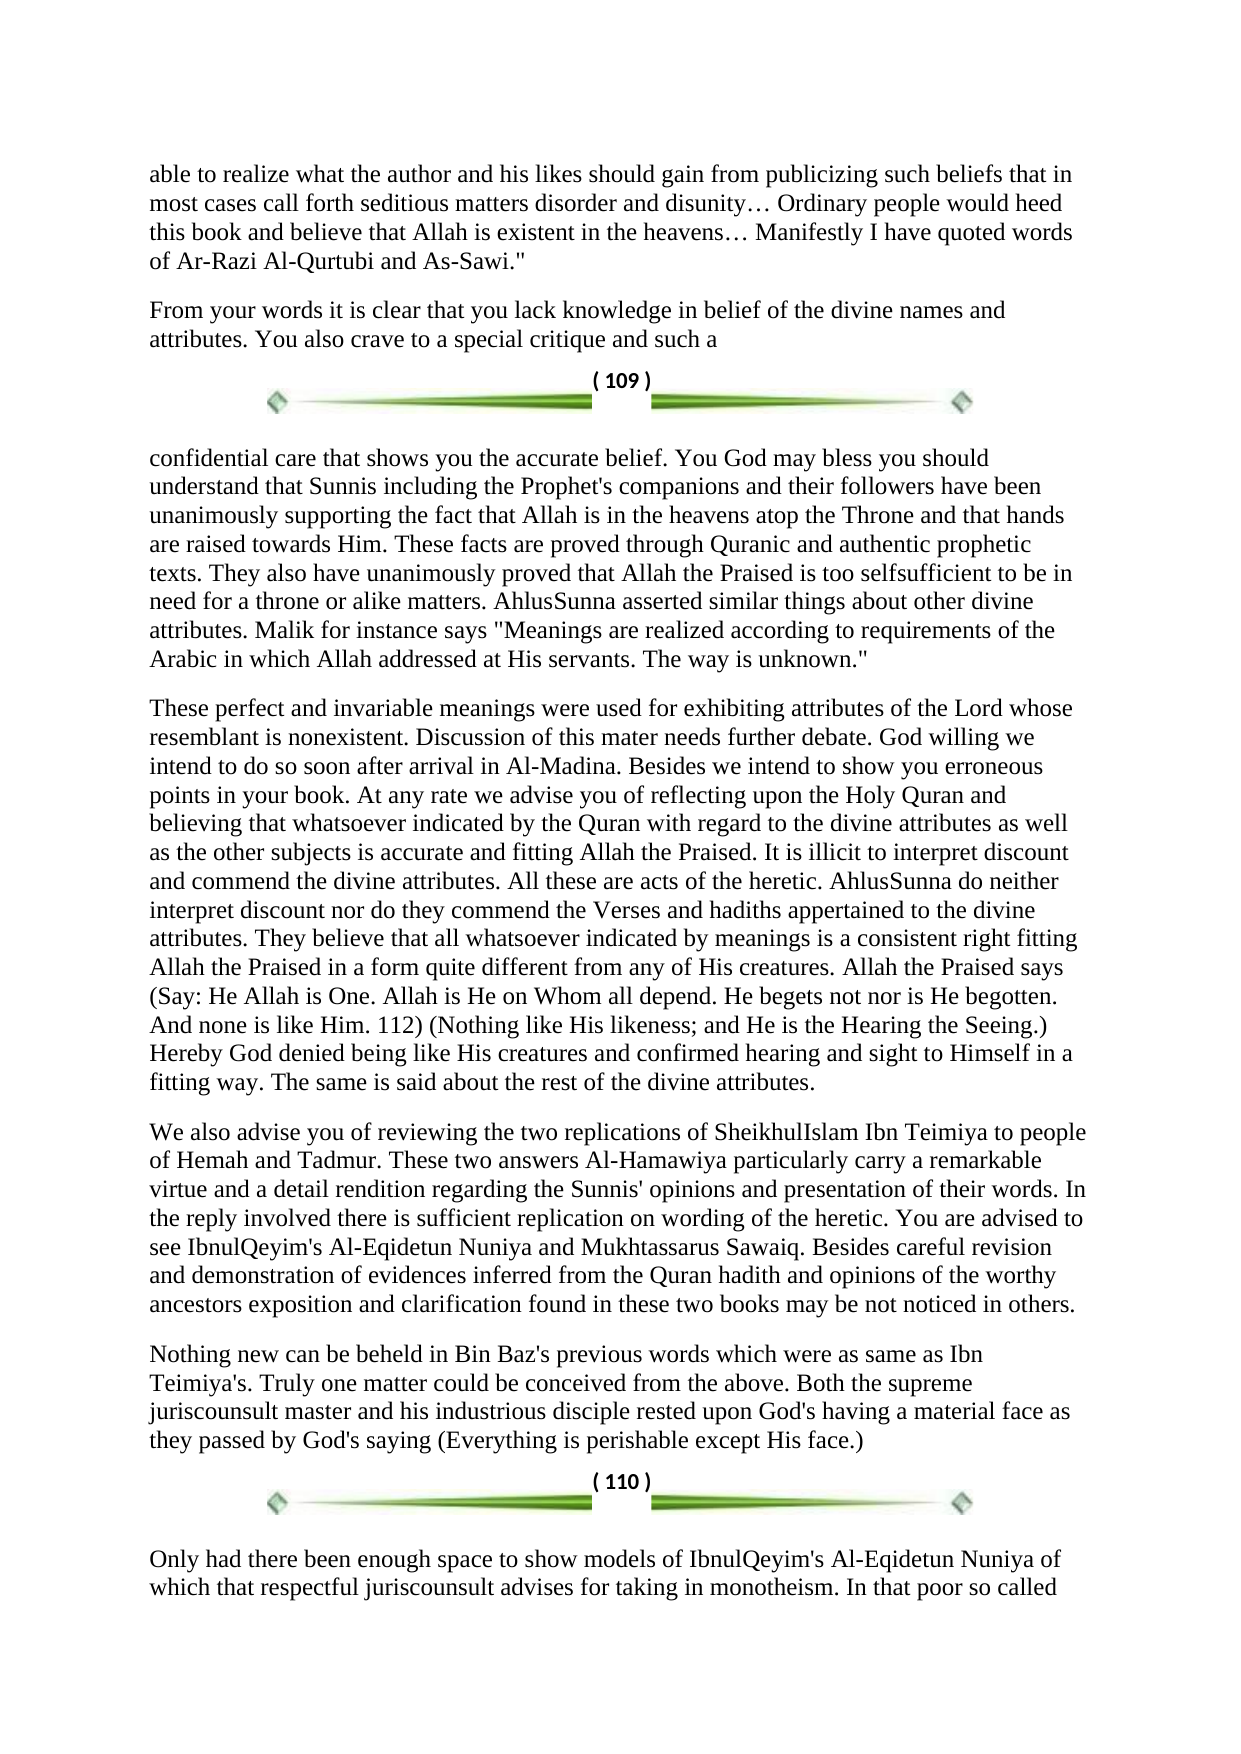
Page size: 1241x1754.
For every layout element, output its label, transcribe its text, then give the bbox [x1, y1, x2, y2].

table_header ( 109 ) confidential care that shows you the accurate belief. You God may bless you should understand that Sunnis including the Prophet's companions and their followers have been unanimously supporting the fact that Allah is in the heavens atop the Throne and that hands are raised towards Him. These facts are proved through Quranic and authentic prophetic texts. They also have unanimously proved that Allah the Praised is too self­sufficient to be in need for a throne or alike matters. Ahlus­Sunna asserted similar things about other divine attributes. Malik for instance says "Meanings are realized according to requirements of the Arabic in which Allah addressed at His servants. The way is unknown." These perfect and invariable meanings were used for exhibiting attributes of the Lord whose resemblant is nonexistent. Discussion of this mater needs further debate. God willing we intend to do so soon after arrival in Al-­Madina. Besides we intend to show you erroneous points in your book. At any rate we advise you of reflecting upon the Holy Quran and believing that whatsoever indicated by the Quran with regard to the divine attributes as well as the other subjects is accurate and fitting Allah the Praised. It is illicit to interpret discount and commend the divine attributes. All these are acts of the heretic. Ahlus­Sunna do neither interpret discount nor do they commend the Verses and hadiths appertained to the divine attributes. They believe that all whatsoever indicated by meanings is a consistent right fitting Allah the Praised in a form quite different from any of His creatures. Allah the Praised says (Say: He Allah is One. Allah is He on Whom all depend. He begets not nor is He begotten. And none is like Him. 112) (Nothing like His likeness; and He is the Hearing the Seeing.) Hereby God denied being like His creatures and confirmed hearing and sight to Himself in a fitting way. The same is said about the rest of the divine attributes. We also advise you of reviewing the two replications of Sheikhul­Islam Ibn Teimiya to people of Hemah and Tadmur. These two answers Al-­Hamawiya particularly carry a remarkable virtue and a detail rendition regarding the Sunnis' opinions and presentation of their words. In the reply involved there is sufficient replication on wording of the heretic. You are advised to see Ibnul­Qeyim's Al-­Eqidetun Nuniya and Mukhtassarus Sawaiq. Besides careful revision and demonstration of evidences inferred from the Quran hadith and opinions of the worthy ancestors exposition and clarification found in these two books may be not noticed in others. Nothing new can be beheld in Bin Baz's previous words which were as same as Ibn Teimiya's. Truly one matter could be conceived from the above. Both the supreme juriscounsult master and his industrious disciple rested upon God's having a material face as they passed by God's saying (Everything is perishable except His face.) [148, 365, 1093, 1466]
table_header able to realize what the author and his likes should gain from publicizing such beliefs that in most cases call forth seditious matters disorder and disunity… Ordinary people would heed this book and believe that Allah is existent in the heavens… Manifestly I have quoted words of Ar-­Razi Al-­Qurtubi and As­-Sawi." From your words it is clear that you lack knowledge in belief of the divine names and attributes. You also crave to a special critique and such a [148, 148, 1093, 365]
table_header ( 110 ) Only had there been enough space to show models of Ibnul­Qeyim's Al-­Eqidetun Nuniya of which that respectful juriscounsult advises for taking in monotheism. In that poor so called [148, 1466, 1093, 1603]
